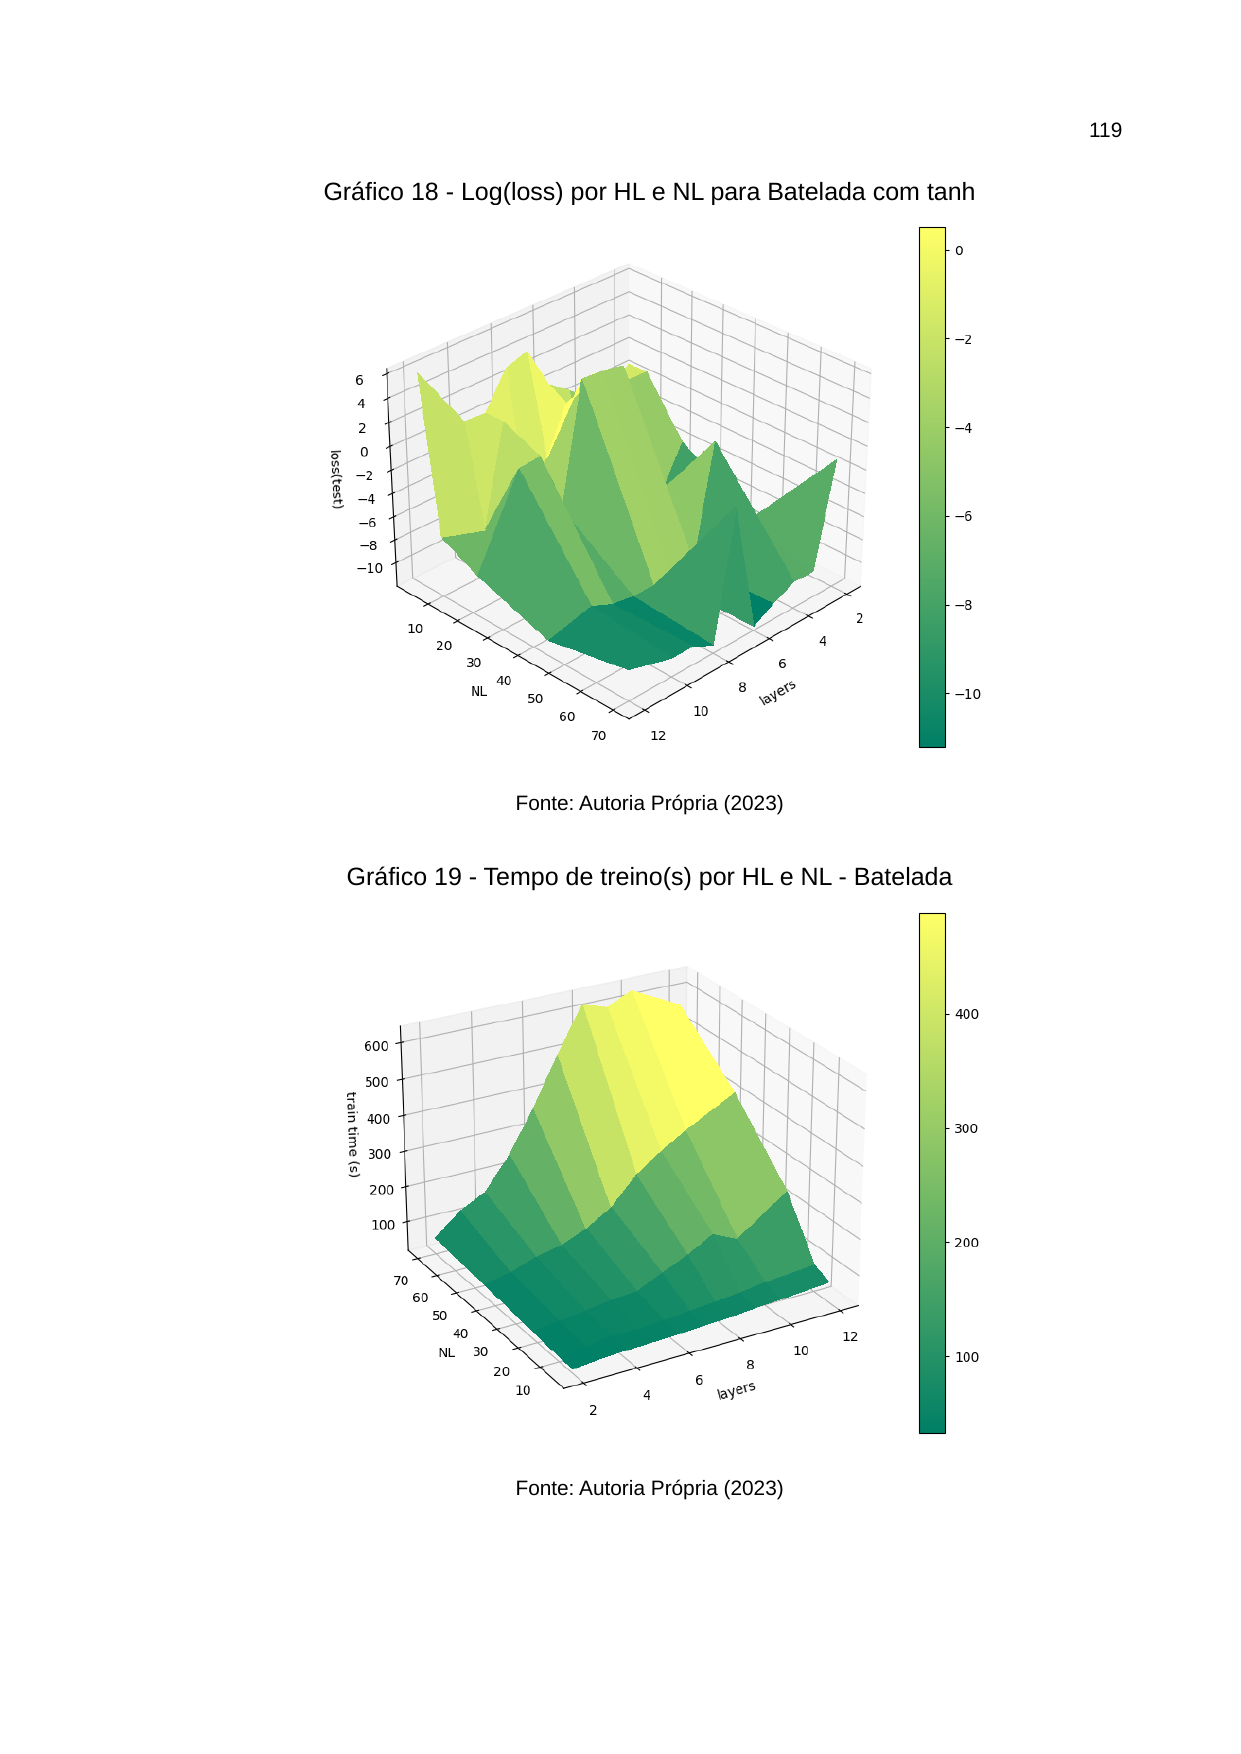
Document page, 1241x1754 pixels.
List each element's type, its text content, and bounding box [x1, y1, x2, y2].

text Gráfico 19 - Tempo de treino(s) por HL e NL - Batelada [272, 862, 1028, 891]
text Fonte: Autoria Própria (2023) [177, 790, 1122, 814]
text Fonte: Autoria Própria (2023) [177, 862, 1122, 1500]
picture [271, 891, 1028, 1448]
picture [271, 205, 1028, 762]
text Gráfico 18 - Log(loss) por HL e NL para Batelada com tanh [272, 177, 1028, 205]
